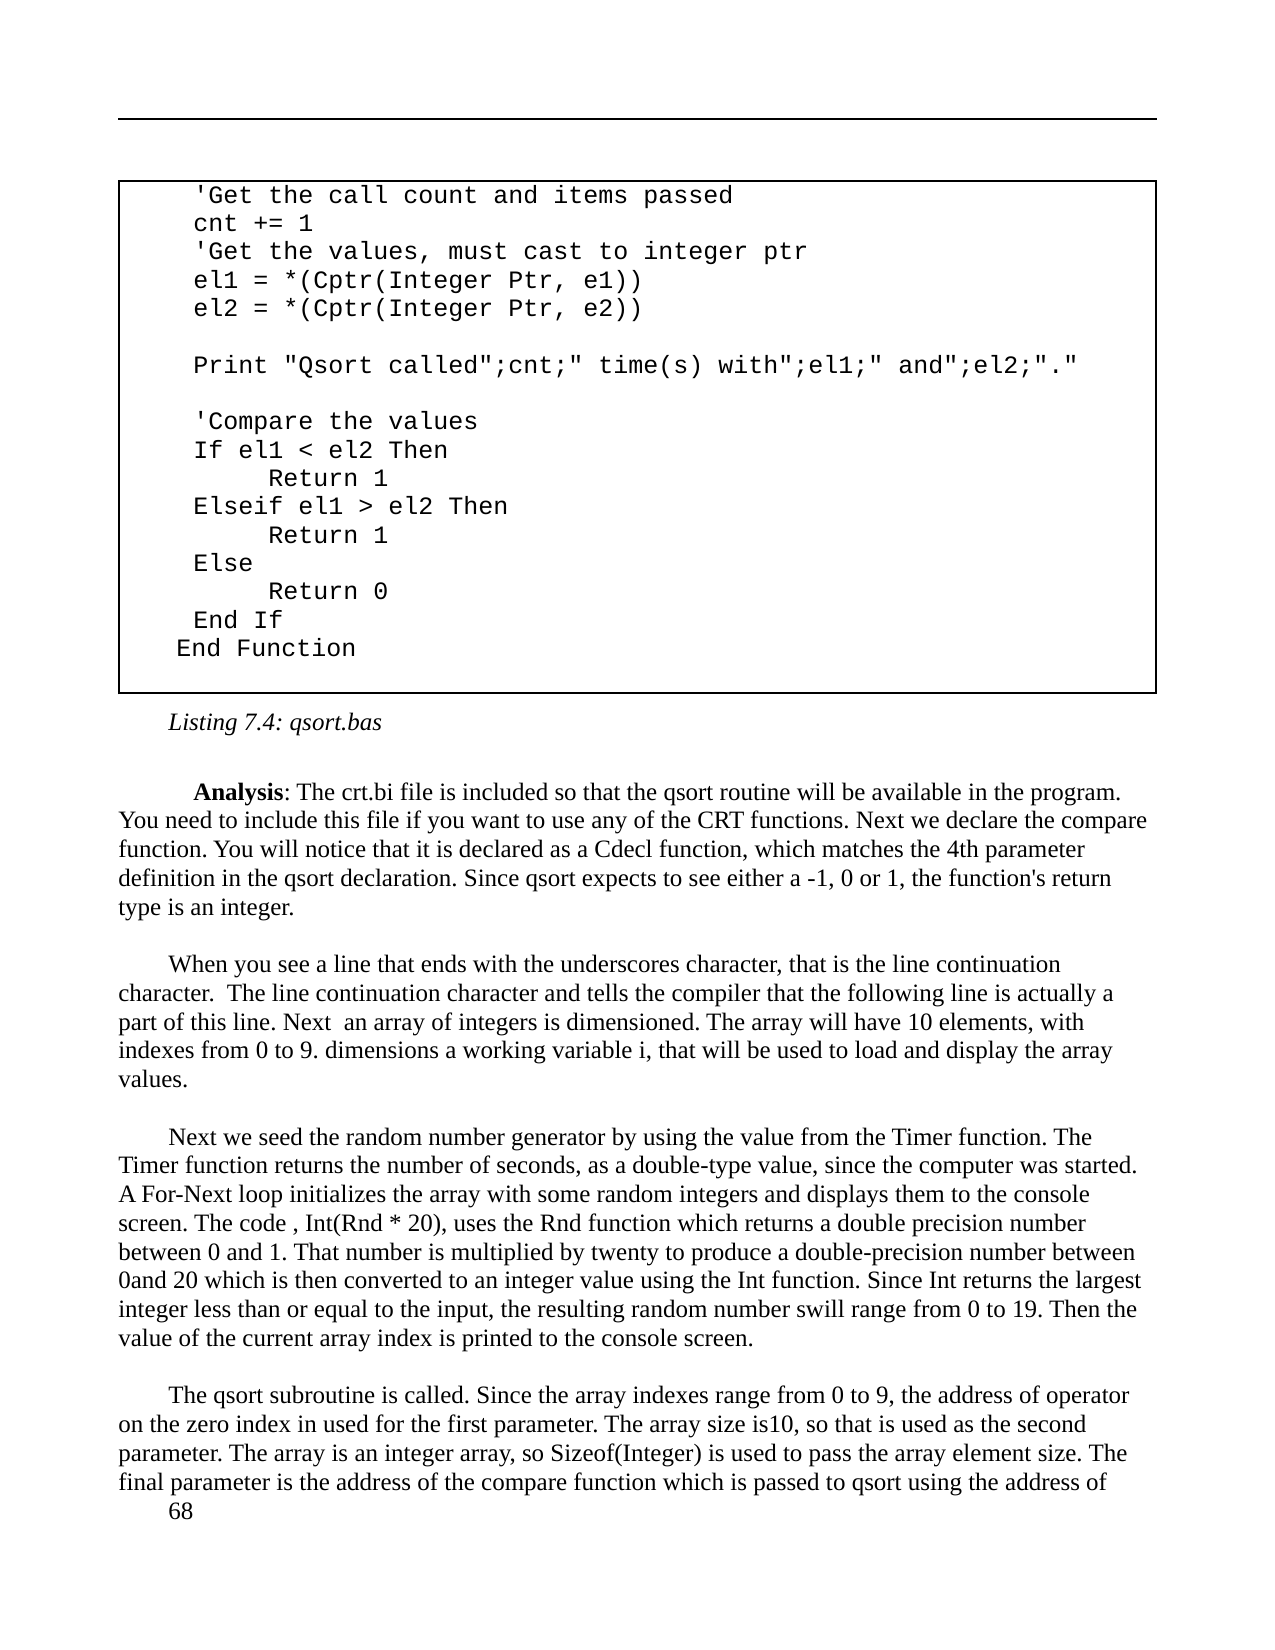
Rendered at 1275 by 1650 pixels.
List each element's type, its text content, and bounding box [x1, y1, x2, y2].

text 'Compare the values [120, 407, 1155, 435]
text el1 = *(Cptr(Integer Ptr, e1)) [120, 265, 1155, 293]
text Return 1 [120, 520, 1155, 548]
text When you see a line that ends with the underscores character, that is the line continuation character. The line continuation character and tells the compiler that the following line is actually a part of this line. Next an array of integers is dimensioned. The array will have 10 elements, with indexes from 0 to 9. dimensions a working variable i, that will be used to load and display the array values. [118, 949, 1157, 1093]
text Return 0 [120, 577, 1155, 605]
text cnt += 1 [120, 208, 1155, 237]
text Listing 7.4: qsort.bas [118, 707, 1157, 736]
text Analysis: The crt.bi file is included so that the qsort routine will be available in the program. You need to include this file if you want to use any of the CRT functions. Next we declare the compare function. You will notice that it is declared as a Cdecl function, which matches the 4th parameter definition in the qsort declaration. Since qsort expects to see either a -1, 0 or 1, the function's return type is an integer. [118, 777, 1157, 921]
text Print "Qsort called";cnt;" time(s) with";el1;" and";el2;"." [120, 350, 1155, 381]
text Return 1 [120, 463, 1155, 492]
text Elseif el1 > el2 Then [120, 492, 1155, 520]
text 'Get the call count and items passed [120, 182, 1155, 208]
text el2 = *(Cptr(Integer Ptr, e2)) [120, 293, 1155, 324]
text Else [120, 548, 1155, 577]
text If el1 < el2 Then [120, 435, 1155, 463]
text The qsort subroutine is called. Since the array indexes range from 0 to 9, the address of operator on the zero index in used for the first parameter. The array size is10, so that is used as the second parameter. The array is an integer array, so Sizeof(Integer) is used to pass the array element size. The final parameter is the address of the compare function which is passed to qsort using the address of [118, 1381, 1157, 1496]
text End If [120, 605, 1155, 633]
text End Function [120, 633, 1155, 664]
text 'Get the values, must cast to integer ptr [120, 237, 1155, 265]
text Next we seed the random number generator by using the value from the Timer function. The Timer function returns the number of seconds, as a double-type value, since the computer was started. A For-Next loop initializes the array with some random integers and displays them to the console screen. The code , Int(Rnd * 20), uses the Rnd function which returns a double precision number between 0 and 1. That number is multiplied by twenty to produce a double-precision number between 0and 20 which is then converted to an integer value using the Int function. Since Int returns the largest integer less than or equal to the input, the resulting random number swill range from 0 to 19. Then the value of the current array index is printed to the console screen. [118, 1122, 1157, 1352]
